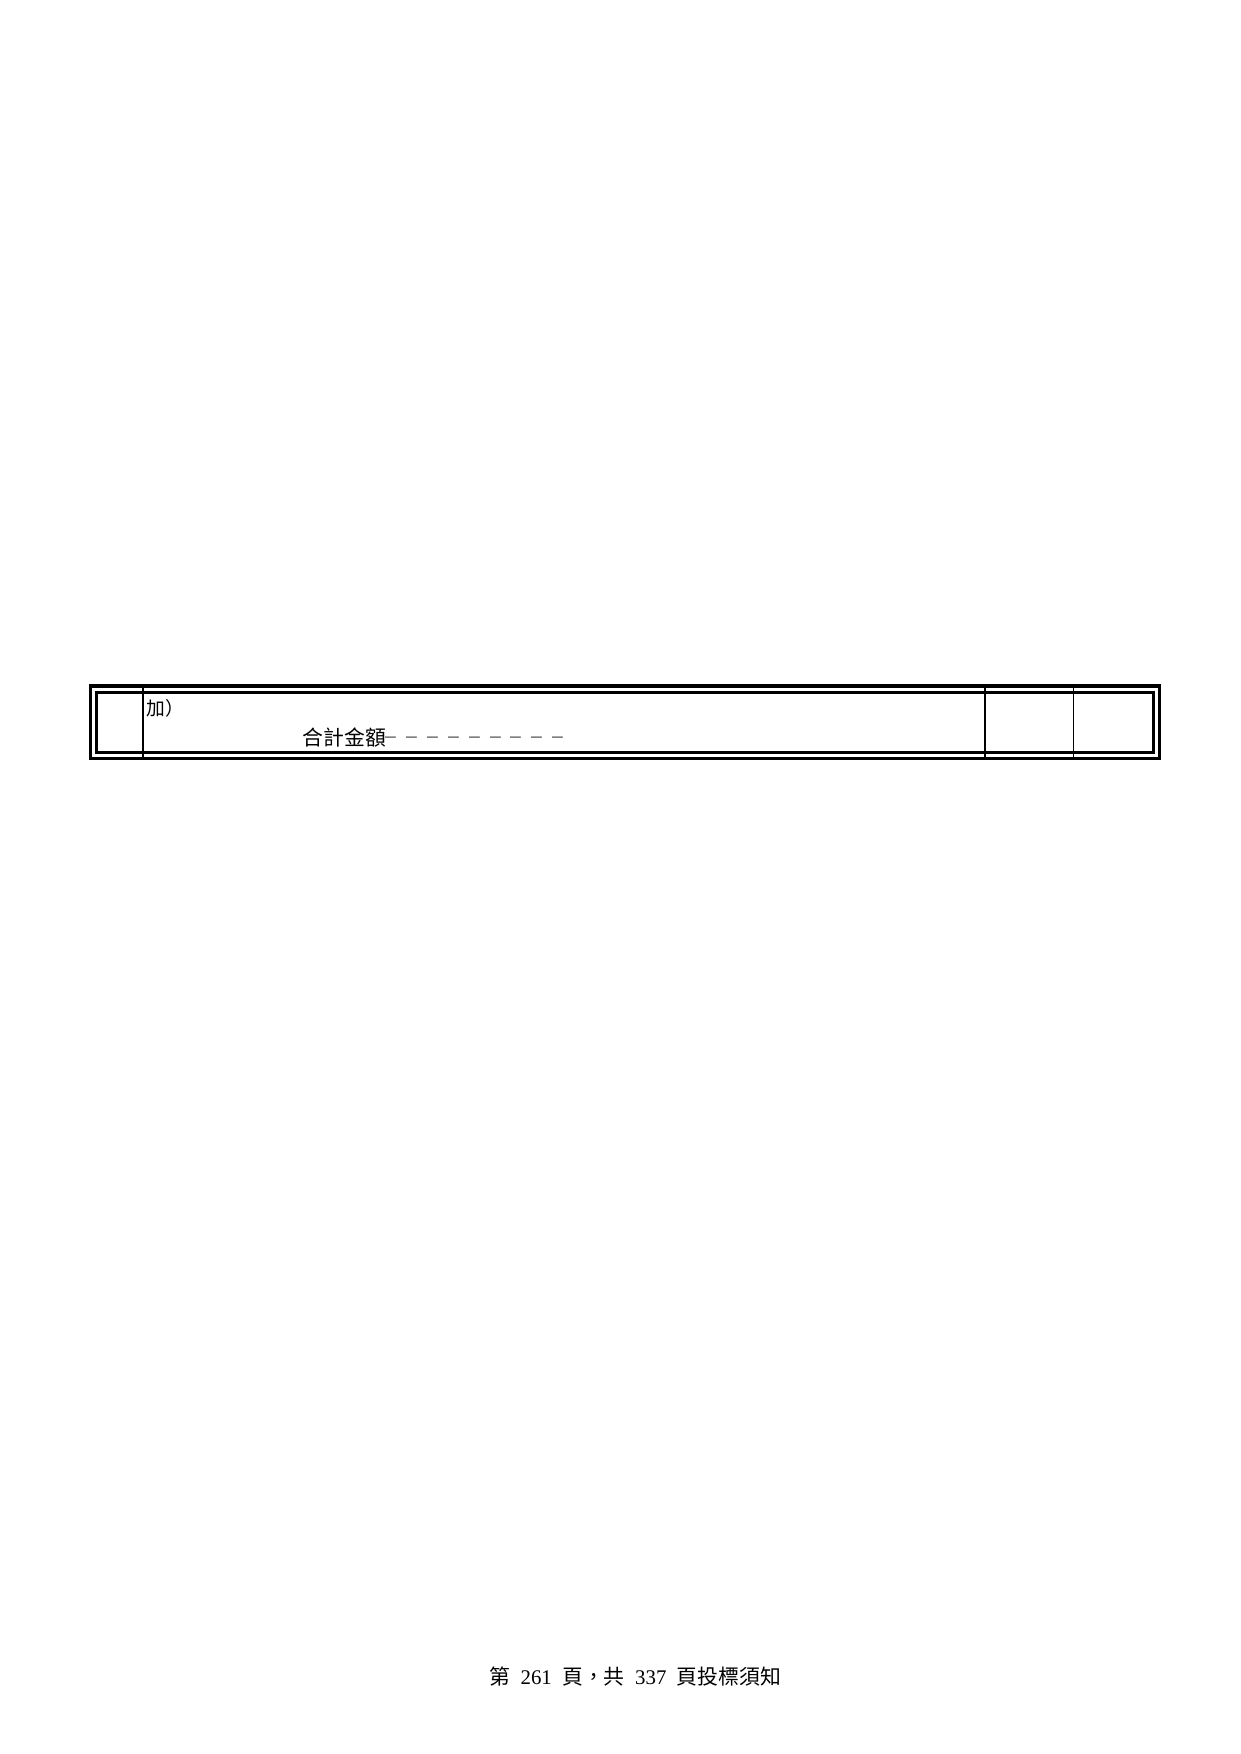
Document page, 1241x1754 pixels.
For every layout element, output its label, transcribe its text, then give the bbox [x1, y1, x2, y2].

table_header [1074, 688, 1156, 751]
table_header [986, 694, 1073, 751]
table_header 加） 合計金額╴╴╴╴╴╴╴╴╴ [144, 694, 984, 751]
table_header [93, 688, 142, 751]
table_header [1074, 694, 1152, 751]
